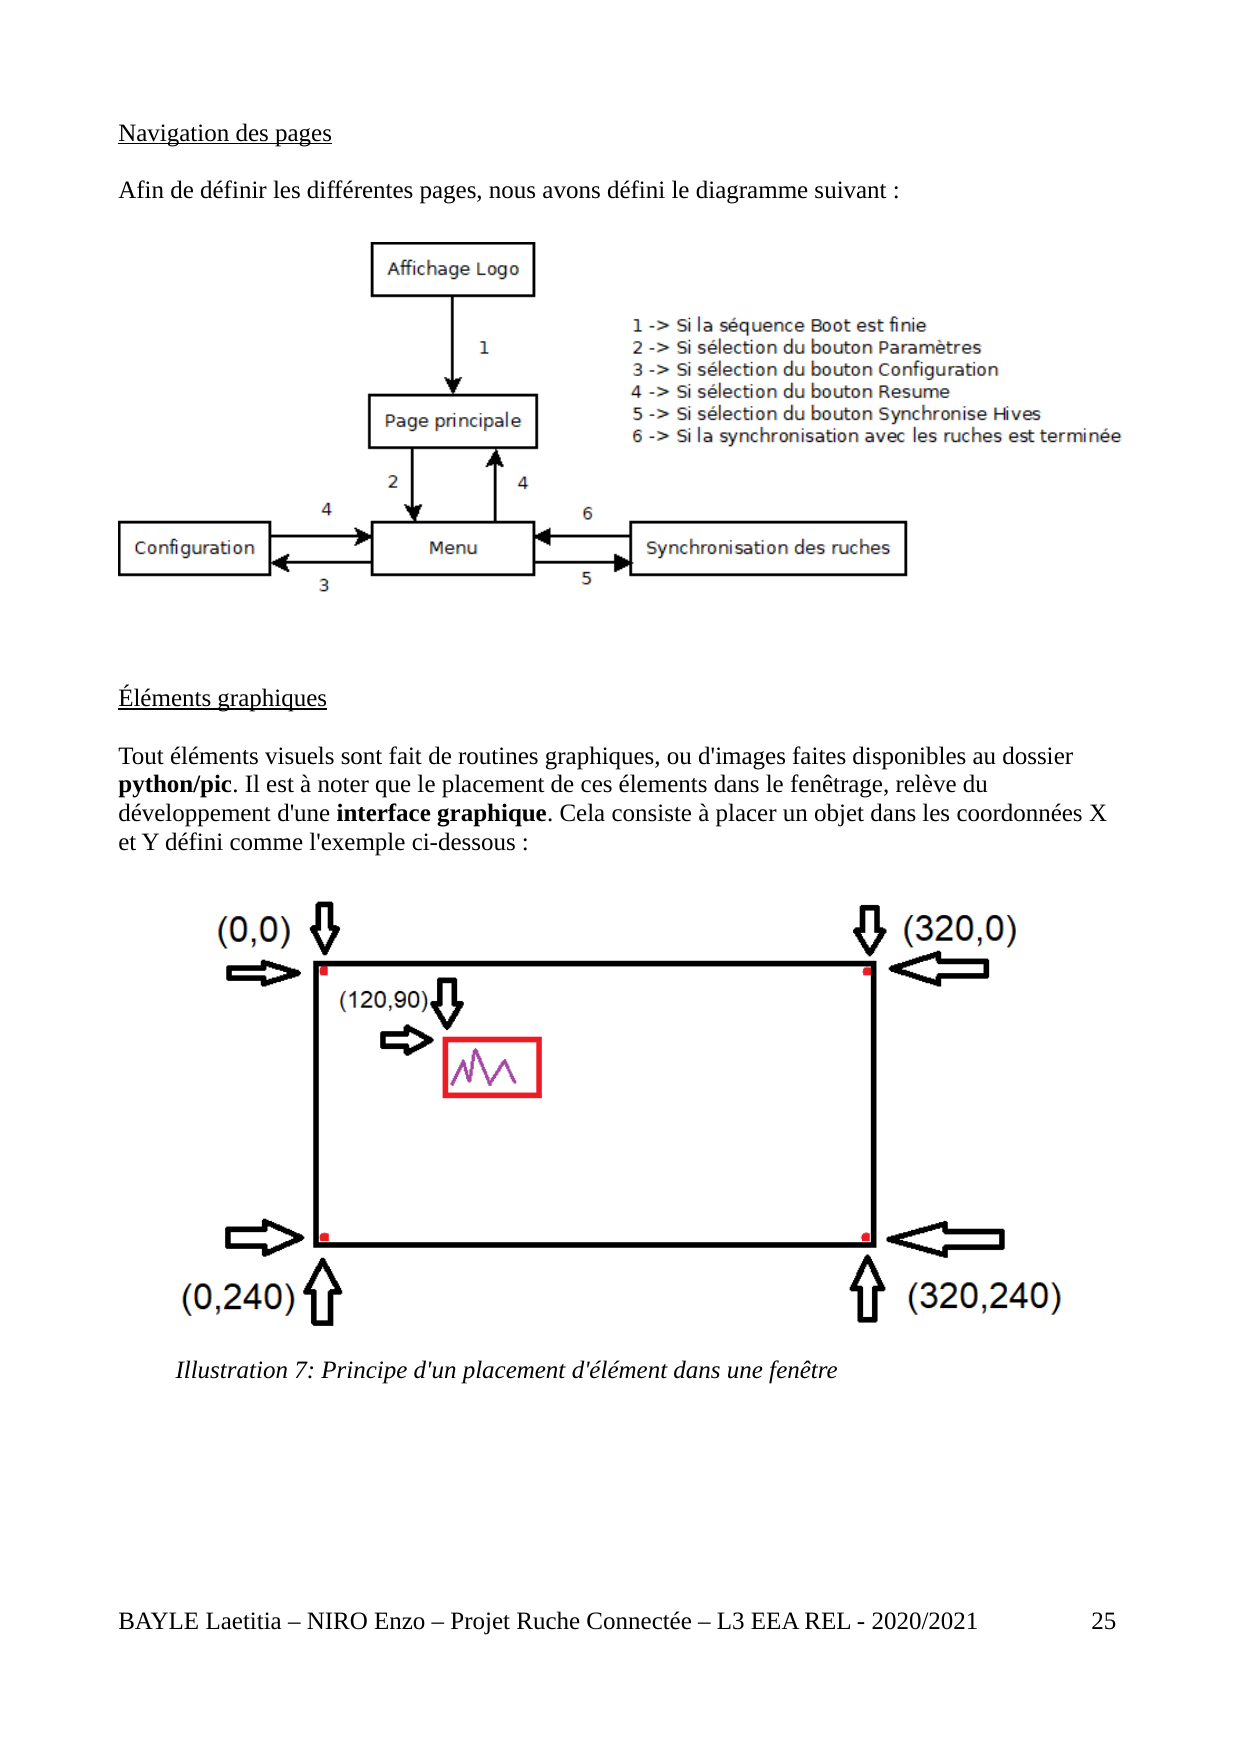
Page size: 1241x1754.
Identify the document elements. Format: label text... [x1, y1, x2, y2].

text Afin de définir les différentes pages, nous avons défini le diagramme suivant : [118, 176, 1122, 204]
text Illustration 7: Principe d'un placement d'élément dans une fenêtre [175, 1355, 1065, 1383]
text Éléments graphiques [118, 683, 1122, 712]
text Tout éléments visuels sont fait de routines graphiques, ou d'images faites disponibles au dossier python/pic. Il est à noter que le placement de ces élements dans le fenêtrage, relève du développement d'une interface graphique. Cela consiste à placer un objet dans les coordonnées X et Y défini comme l'exemple ci-dessous : [118, 741, 1122, 856]
picture [175, 895, 1065, 1355]
text Navigation des pages [118, 118, 1122, 147]
picture [118, 242, 1123, 597]
